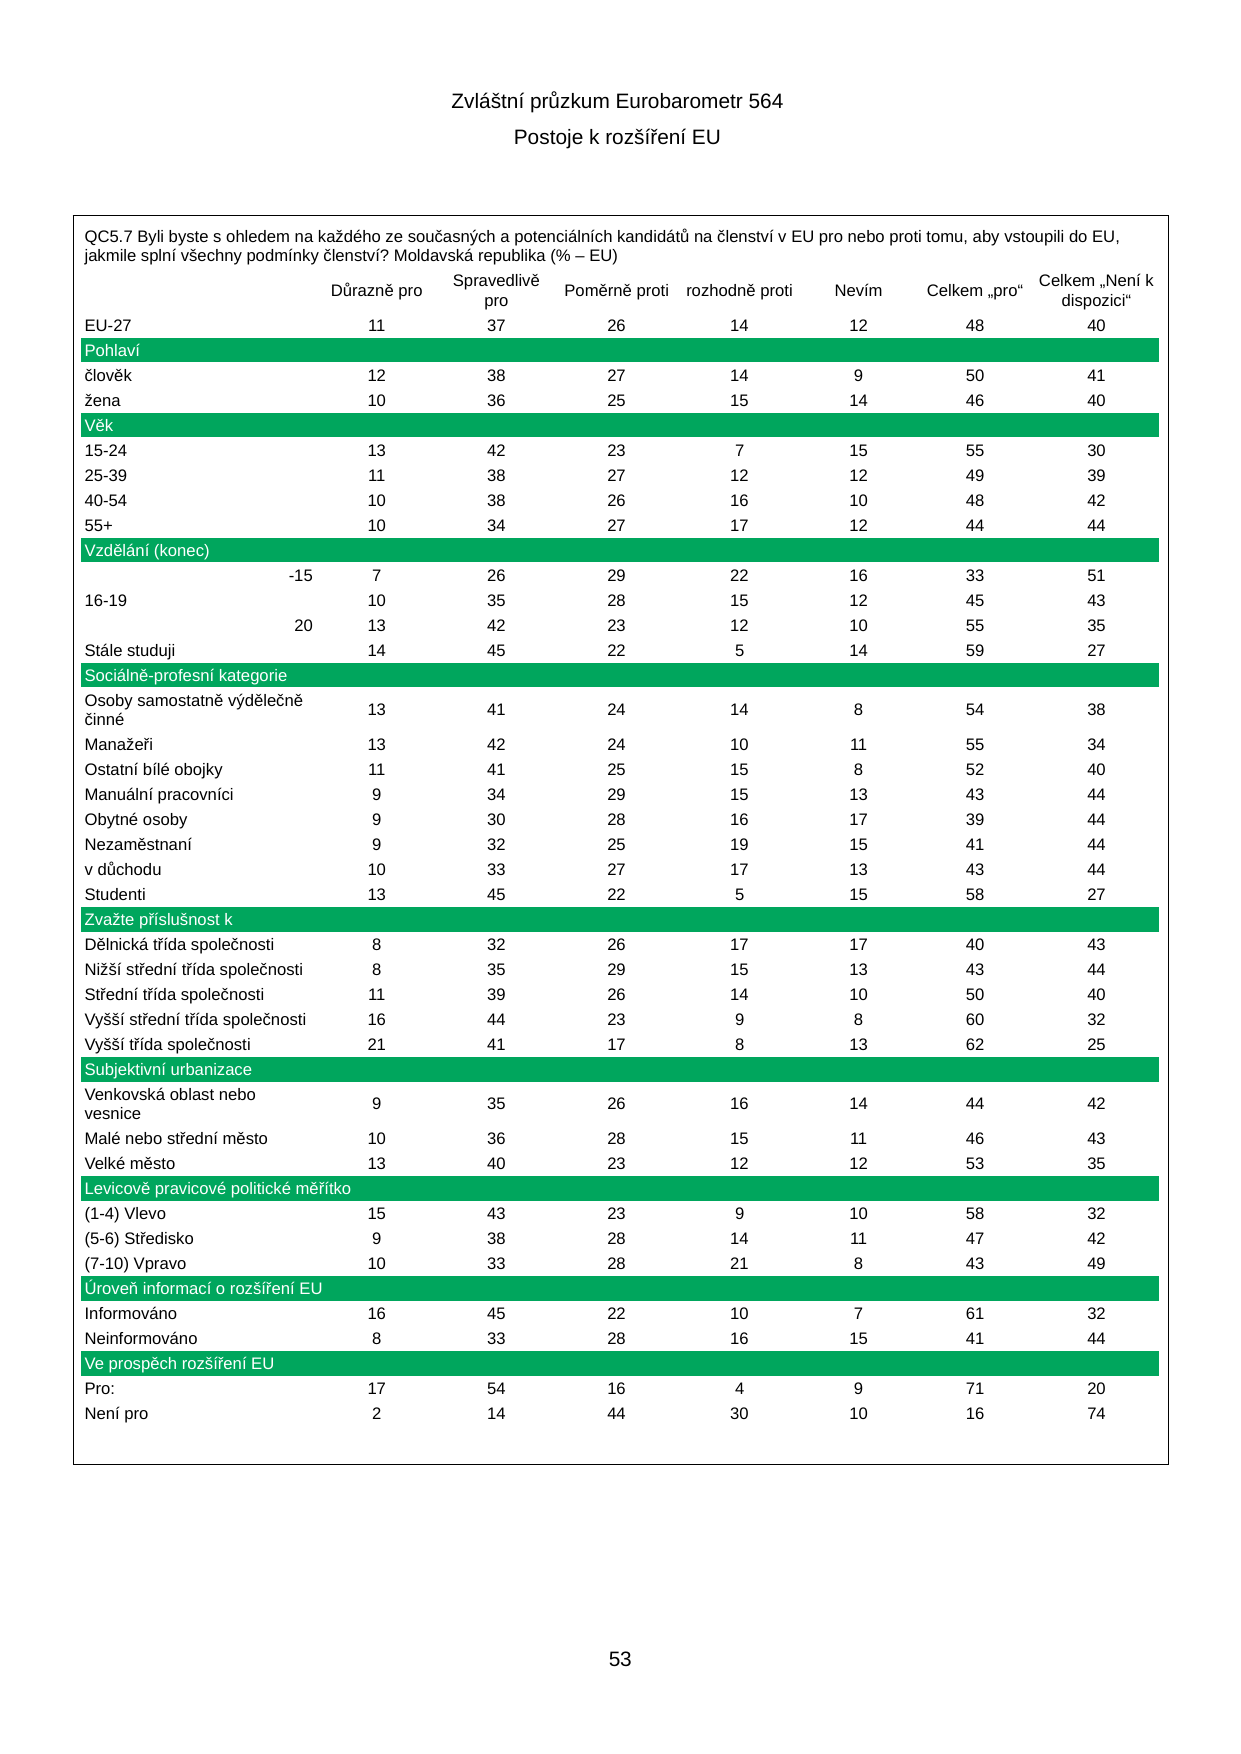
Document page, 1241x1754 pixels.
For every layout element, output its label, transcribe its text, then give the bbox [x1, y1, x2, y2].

table_cell 34 [1034, 732, 1159, 757]
table_cell 9 [315, 807, 437, 832]
table_cell 35 [438, 957, 555, 982]
table_cell 16 [315, 1007, 437, 1032]
table_cell 53 [916, 1151, 1033, 1176]
table_cell 11 [315, 982, 437, 1007]
table_cell 41 [438, 688, 555, 732]
table_cell 9 [315, 782, 437, 807]
table_cell 15 [801, 832, 916, 857]
table_cell 44 [1034, 1326, 1159, 1351]
table_cell 12 [678, 1151, 801, 1176]
table_cell 47 [916, 1226, 1033, 1251]
table_cell 25 [555, 388, 678, 412]
table_cell 41 [438, 1032, 555, 1057]
table_cell 16 [678, 488, 801, 512]
table_cell 42 [1034, 488, 1159, 512]
table_cell 17 [315, 1376, 437, 1401]
table_cell 38 [438, 488, 555, 512]
table_cell 42 [438, 438, 555, 462]
table_cell 45 [438, 638, 555, 662]
table_cell Vyšší střední třída společnosti [81, 1007, 315, 1032]
table_cell 39 [1034, 463, 1159, 487]
table_cell 13 [315, 688, 437, 732]
table_cell Poměrně proti [555, 268, 678, 312]
table_cell 26 [555, 313, 678, 337]
table_cell 33 [438, 1251, 555, 1276]
table_cell 33 [438, 857, 555, 882]
table_cell Nezaměstnaní [81, 832, 315, 857]
table_cell 26 [555, 1082, 678, 1126]
table_cell 15 [315, 1201, 437, 1226]
table_cell 33 [438, 1326, 555, 1351]
table_cell 16 [678, 1082, 801, 1126]
table_cell 49 [1034, 1251, 1159, 1276]
table_cell 74 [1034, 1401, 1159, 1426]
table_cell 43 [916, 857, 1033, 882]
table_cell 40 [1034, 313, 1159, 337]
table_cell 43 [1034, 932, 1159, 957]
table_cell Spravedlivě pro [438, 268, 555, 312]
table_cell 25 [555, 757, 678, 782]
table_cell 28 [555, 1226, 678, 1251]
table_cell Sociálně-profesní kategorie [81, 663, 1159, 687]
table_cell 14 [801, 1082, 916, 1126]
table_cell 15 [801, 882, 916, 907]
table_cell 20 [81, 613, 315, 637]
table_cell 17 [678, 857, 801, 882]
table_cell 39 [438, 982, 555, 1007]
table_cell 33 [916, 563, 1033, 587]
table_cell 36 [438, 1126, 555, 1151]
table_cell 16-19 [81, 588, 315, 612]
table_cell 43 [438, 1201, 555, 1226]
table_cell 55+ [81, 513, 315, 537]
table_cell 10 [315, 488, 437, 512]
table_cell 22 [555, 882, 678, 907]
table_cell Ostatní bílé obojky [81, 757, 315, 782]
table_cell 26 [555, 488, 678, 512]
table_cell 10 [678, 1301, 801, 1326]
table_cell 9 [315, 1082, 437, 1126]
table_cell 10 [801, 613, 916, 637]
table_cell 36 [438, 388, 555, 412]
table_cell 71 [916, 1376, 1033, 1401]
table_cell 5 [678, 882, 801, 907]
table_cell 40 [1034, 982, 1159, 1007]
table_cell 61 [916, 1301, 1033, 1326]
table_cell 16 [678, 1326, 801, 1351]
table_cell (5-6) Středisko [81, 1226, 315, 1251]
table_cell 27 [555, 857, 678, 882]
table_cell 12 [801, 463, 916, 487]
table_cell 49 [916, 463, 1033, 487]
table_cell 9 [678, 1007, 801, 1032]
table_cell Informováno [81, 1301, 315, 1326]
table_cell 10 [315, 1251, 437, 1276]
table_cell 35 [1034, 1151, 1159, 1176]
table_cell 11 [801, 732, 916, 757]
table_cell 11 [801, 1126, 916, 1151]
table_cell 15 [678, 388, 801, 412]
table_cell 43 [916, 1251, 1033, 1276]
table_cell 32 [1034, 1007, 1159, 1032]
table_cell [81, 268, 315, 312]
table_cell 10 [315, 1126, 437, 1151]
table_cell 44 [916, 1082, 1033, 1126]
table_cell 42 [1034, 1226, 1159, 1251]
table_cell 43 [916, 782, 1033, 807]
table_cell 27 [555, 363, 678, 387]
table_cell 34 [438, 782, 555, 807]
table_cell 15 [678, 757, 801, 782]
table_cell 26 [555, 982, 678, 1007]
table_cell 16 [801, 563, 916, 587]
table_cell 12 [801, 1151, 916, 1176]
table_cell 13 [315, 438, 437, 462]
table_cell 62 [916, 1032, 1033, 1057]
table_cell 38 [1034, 688, 1159, 732]
table_cell 27 [1034, 882, 1159, 907]
table_cell Manažeři [81, 732, 315, 757]
table_cell 54 [438, 1376, 555, 1401]
table_cell Neinformováno [81, 1326, 315, 1351]
table_cell 13 [801, 957, 916, 982]
table_cell 32 [1034, 1201, 1159, 1226]
table_cell 11 [801, 1226, 916, 1251]
table_cell Důrazně pro [315, 268, 437, 312]
table_cell 45 [438, 1301, 555, 1326]
table_cell 13 [315, 732, 437, 757]
table_cell 54 [916, 688, 1033, 732]
table_cell Dělnická třída společnosti [81, 932, 315, 957]
table_cell 17 [801, 932, 916, 957]
table_cell 10 [315, 857, 437, 882]
table_cell 19 [678, 832, 801, 857]
table_cell 27 [1034, 638, 1159, 662]
table_cell 30 [438, 807, 555, 832]
table_cell Není pro [81, 1401, 315, 1426]
table_cell 9 [315, 1226, 437, 1251]
table_cell Velké město [81, 1151, 315, 1176]
table_cell 28 [555, 807, 678, 832]
table_cell Venkovská oblast nebo vesnice [81, 1082, 315, 1126]
table_cell 7 [315, 563, 437, 587]
table_cell 13 [315, 882, 437, 907]
table_cell 8 [801, 1007, 916, 1032]
table_cell 60 [916, 1007, 1033, 1032]
table_cell 17 [678, 513, 801, 537]
table_cell 22 [555, 638, 678, 662]
table_cell 27 [555, 463, 678, 487]
table_cell 15-24 [81, 438, 315, 462]
table_cell 12 [801, 513, 916, 537]
table_cell 11 [315, 757, 437, 782]
table_cell 15 [801, 1326, 916, 1351]
table_cell Osoby samostatně výdělečně činné [81, 688, 315, 732]
table_cell 8 [315, 932, 437, 957]
table_cell 8 [678, 1032, 801, 1057]
table_cell 44 [1034, 957, 1159, 982]
table_cell 9 [801, 363, 916, 387]
table_cell 38 [438, 1226, 555, 1251]
table_cell 32 [438, 932, 555, 957]
table_cell 32 [1034, 1301, 1159, 1326]
table_cell 13 [315, 1151, 437, 1176]
table_cell 40-54 [81, 488, 315, 512]
table_cell 14 [678, 1226, 801, 1251]
table_cell 25 [555, 832, 678, 857]
table_cell 14 [678, 313, 801, 337]
table_cell 39 [916, 807, 1033, 832]
table_cell 41 [916, 832, 1033, 857]
table_cell 12 [315, 363, 437, 387]
table_cell (1-4) Vlevo [81, 1201, 315, 1226]
table_cell 58 [916, 1201, 1033, 1226]
table_cell 5 [678, 638, 801, 662]
table_cell Věk [81, 413, 1159, 437]
table_cell 16 [555, 1376, 678, 1401]
table_cell 9 [678, 1201, 801, 1226]
table_cell 26 [555, 932, 678, 957]
table_cell 44 [1034, 832, 1159, 857]
table_cell 29 [555, 957, 678, 982]
table_cell 44 [916, 513, 1033, 537]
table_cell 21 [315, 1032, 437, 1057]
table_cell 14 [438, 1401, 555, 1426]
table_cell 10 [801, 982, 916, 1007]
table_cell 8 [801, 688, 916, 732]
table_cell Vyšší třída společnosti [81, 1032, 315, 1057]
table_cell 25 [1034, 1032, 1159, 1057]
table_cell 10 [801, 488, 916, 512]
table_cell 24 [555, 688, 678, 732]
table_cell 15 [678, 588, 801, 612]
table_cell 41 [438, 757, 555, 782]
table_cell 55 [916, 438, 1033, 462]
table_cell 29 [555, 563, 678, 587]
table_cell 21 [678, 1251, 801, 1276]
table_cell 23 [555, 1151, 678, 1176]
table_cell 8 [801, 1251, 916, 1276]
table_cell 35 [1034, 613, 1159, 637]
table_cell 8 [315, 1326, 437, 1351]
table_cell 48 [916, 488, 1033, 512]
table_cell 14 [801, 388, 916, 412]
table_cell 34 [438, 513, 555, 537]
table_cell 28 [555, 1251, 678, 1276]
table_cell 25-39 [81, 463, 315, 487]
table_cell 46 [916, 388, 1033, 412]
table_cell 42 [1034, 1082, 1159, 1126]
table_cell 10 [801, 1201, 916, 1226]
table_cell 15 [678, 1126, 801, 1151]
table_cell 40 [438, 1151, 555, 1176]
table_cell 16 [678, 807, 801, 832]
table_cell 40 [1034, 388, 1159, 412]
table_cell 51 [1034, 563, 1159, 587]
table_cell 41 [1034, 363, 1159, 387]
table_cell 14 [678, 688, 801, 732]
table_cell 44 [438, 1007, 555, 1032]
table_cell Malé nebo střední město [81, 1126, 315, 1151]
table_cell 22 [678, 563, 801, 587]
table_cell 8 [801, 757, 916, 782]
table_cell 14 [678, 982, 801, 1007]
table_cell Zvažte příslušnost k [81, 907, 1159, 932]
table_cell 10 [678, 732, 801, 757]
table_cell 50 [916, 982, 1033, 1007]
table_cell 23 [555, 613, 678, 637]
table_cell v důchodu [81, 857, 315, 882]
table_cell Celkem „pro“ [916, 268, 1033, 312]
table_cell žena [81, 388, 315, 412]
table_cell 15 [678, 782, 801, 807]
table_cell 12 [678, 613, 801, 637]
table_cell 48 [916, 313, 1033, 337]
table_cell 42 [438, 732, 555, 757]
table_cell 45 [438, 882, 555, 907]
table_cell 55 [916, 613, 1033, 637]
table_cell 44 [1034, 807, 1159, 832]
table_cell 4 [678, 1376, 801, 1401]
table_cell 15 [678, 957, 801, 982]
table_cell 9 [315, 832, 437, 857]
table_cell 41 [916, 1326, 1033, 1351]
table_cell Pohlaví [81, 338, 1159, 362]
table_cell 13 [801, 1032, 916, 1057]
table_cell 26 [438, 563, 555, 587]
table_cell 14 [678, 363, 801, 387]
table_cell 44 [1034, 513, 1159, 537]
table_cell 17 [678, 932, 801, 957]
table_cell 11 [315, 463, 437, 487]
table_cell rozhodně proti [678, 268, 801, 312]
table_cell 12 [678, 463, 801, 487]
table_cell 46 [916, 1126, 1033, 1151]
table_cell 37 [438, 313, 555, 337]
table_cell 2 [315, 1401, 437, 1426]
table_cell 27 [555, 513, 678, 537]
table_cell Nevím [801, 268, 916, 312]
table_cell 59 [916, 638, 1033, 662]
table_cell 7 [678, 438, 801, 462]
table_cell 35 [438, 1082, 555, 1126]
table_cell 28 [555, 1126, 678, 1151]
table_cell 16 [315, 1301, 437, 1326]
table_cell 44 [1034, 782, 1159, 807]
table_cell 30 [678, 1401, 801, 1426]
table_cell Nižší střední třída společnosti [81, 957, 315, 982]
table_cell 29 [555, 782, 678, 807]
table_cell 13 [801, 857, 916, 882]
table_cell 43 [916, 957, 1033, 982]
table_cell Úroveň informací o rozšíření EU [81, 1276, 1159, 1301]
table_cell Střední třída společnosti [81, 982, 315, 1007]
table_cell 28 [555, 1326, 678, 1351]
table_cell Vzdělání (konec) [81, 538, 1159, 562]
table_cell 13 [801, 782, 916, 807]
table_cell 40 [1034, 757, 1159, 782]
table_cell 16 [916, 1401, 1033, 1426]
table_cell 8 [315, 957, 437, 982]
table_cell 32 [438, 832, 555, 857]
table_cell 10 [315, 513, 437, 537]
table_cell Ve prospěch rozšíření EU [81, 1351, 1159, 1376]
table_cell EU-27 [81, 313, 315, 337]
table_cell 38 [438, 463, 555, 487]
table_cell 55 [916, 732, 1033, 757]
table_cell 58 [916, 882, 1033, 907]
table_cell 14 [315, 638, 437, 662]
table_cell 24 [555, 732, 678, 757]
table_cell Subjektivní urbanizace [81, 1057, 1159, 1082]
table_cell 9 [801, 1376, 916, 1401]
table_cell člověk [81, 363, 315, 387]
table_cell 12 [801, 313, 916, 337]
table_cell 52 [916, 757, 1033, 782]
table_cell 7 [801, 1301, 916, 1326]
table_cell 43 [1034, 1126, 1159, 1151]
table_cell 17 [555, 1032, 678, 1057]
table_cell 45 [916, 588, 1033, 612]
table_cell -15 [81, 563, 315, 587]
table_cell Levicově pravicové politické měřítko [81, 1176, 1159, 1201]
table_cell 20 [1034, 1376, 1159, 1401]
table_cell 44 [555, 1401, 678, 1426]
table_cell (7-10) Vpravo [81, 1251, 315, 1276]
table_cell 11 [315, 313, 437, 337]
table_cell 35 [438, 588, 555, 612]
table_header QC5.7 Byli byste s ohledem na každého ze současných a potenciálních kandidátů na členství v EU pro nebo proti tomu, aby vstoupili do EU, jakmile splní všechny podmínky členství? Moldavská republika (% – EU) [81, 224, 1159, 268]
table_cell 23 [555, 1201, 678, 1226]
table_cell Stále studuji [81, 638, 315, 662]
table_cell 23 [555, 438, 678, 462]
table_cell 10 [315, 388, 437, 412]
table_cell 13 [315, 613, 437, 637]
table_cell 42 [438, 613, 555, 637]
table_cell Celkem „Není k dispozici“ [1034, 268, 1159, 312]
table_cell 17 [801, 807, 916, 832]
table_cell 44 [1034, 857, 1159, 882]
table_cell 38 [438, 363, 555, 387]
table_cell Obytné osoby [81, 807, 315, 832]
table_cell 14 [801, 638, 916, 662]
table_cell 50 [916, 363, 1033, 387]
table_cell 10 [315, 588, 437, 612]
table_cell 28 [555, 588, 678, 612]
table_cell 22 [555, 1301, 678, 1326]
table_cell Studenti [81, 882, 315, 907]
table_cell 12 [801, 588, 916, 612]
table_cell Manuální pracovníci [81, 782, 315, 807]
table_cell Pro: [81, 1376, 315, 1401]
table_cell 43 [1034, 588, 1159, 612]
table_cell 10 [801, 1401, 916, 1426]
table_cell 30 [1034, 438, 1159, 462]
table_cell 15 [801, 438, 916, 462]
table_cell 40 [916, 932, 1033, 957]
table_cell 23 [555, 1007, 678, 1032]
